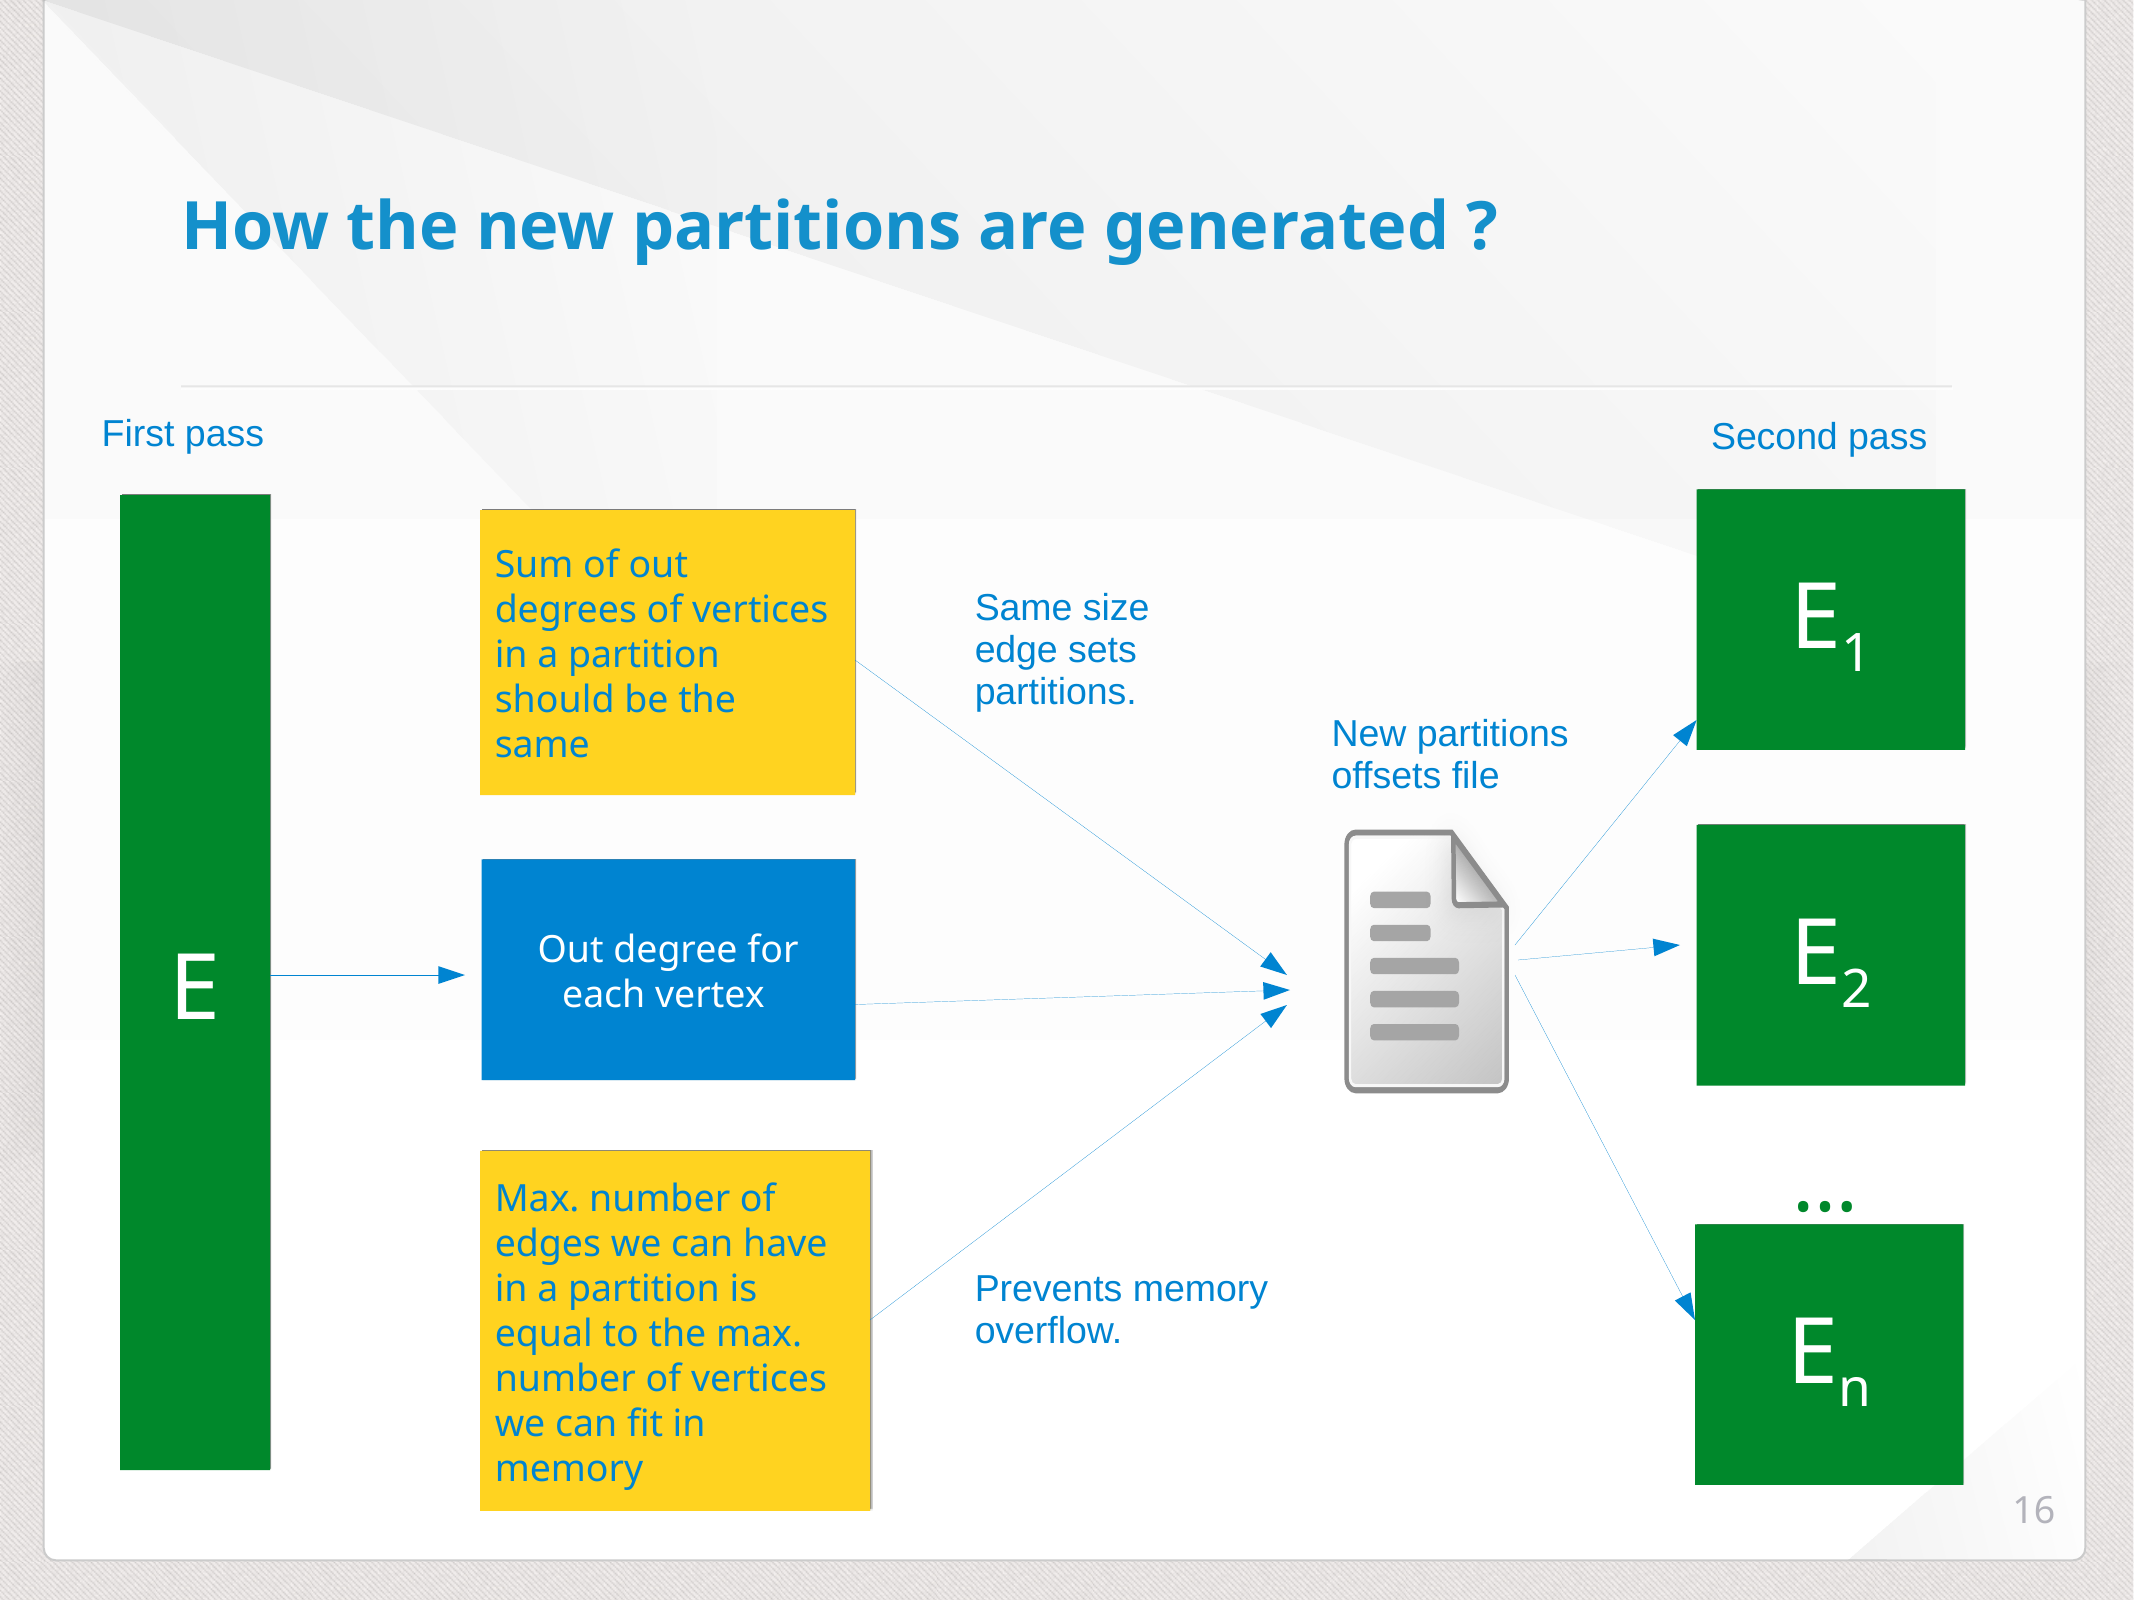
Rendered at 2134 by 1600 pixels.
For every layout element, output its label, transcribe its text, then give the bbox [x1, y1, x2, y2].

text_box New partitions offsets file [1316, 705, 1621, 804]
picture [0, 0, 2134, 1600]
text_box Same size edge sets partitions. [960, 579, 1201, 762]
text_box Second pass [1685, 408, 1966, 466]
picture [1305, 795, 1549, 1126]
slide_number [1909, 1476, 2071, 1548]
text_box Out degree for each vertex [481, 859, 856, 1081]
text_box En [1695, 1224, 1964, 1485]
text_box Prevents memory overflow. [960, 1260, 1291, 1359]
text_box … [1783, 1099, 1867, 1237]
title How the new partitions are generated ? [181, 145, 1953, 316]
text_box Max. number of edges we can have in a partition is equal to the max. number of vertices we can fit in memory [480, 1150, 871, 1511]
text_box E [120, 495, 271, 1471]
text_box Sum of out degrees of vertices in a partition should be the same [480, 510, 856, 796]
text_box E1 [1696, 489, 1966, 750]
text_box E2 [1696, 824, 1966, 1086]
text_box First pass [45, 405, 331, 462]
